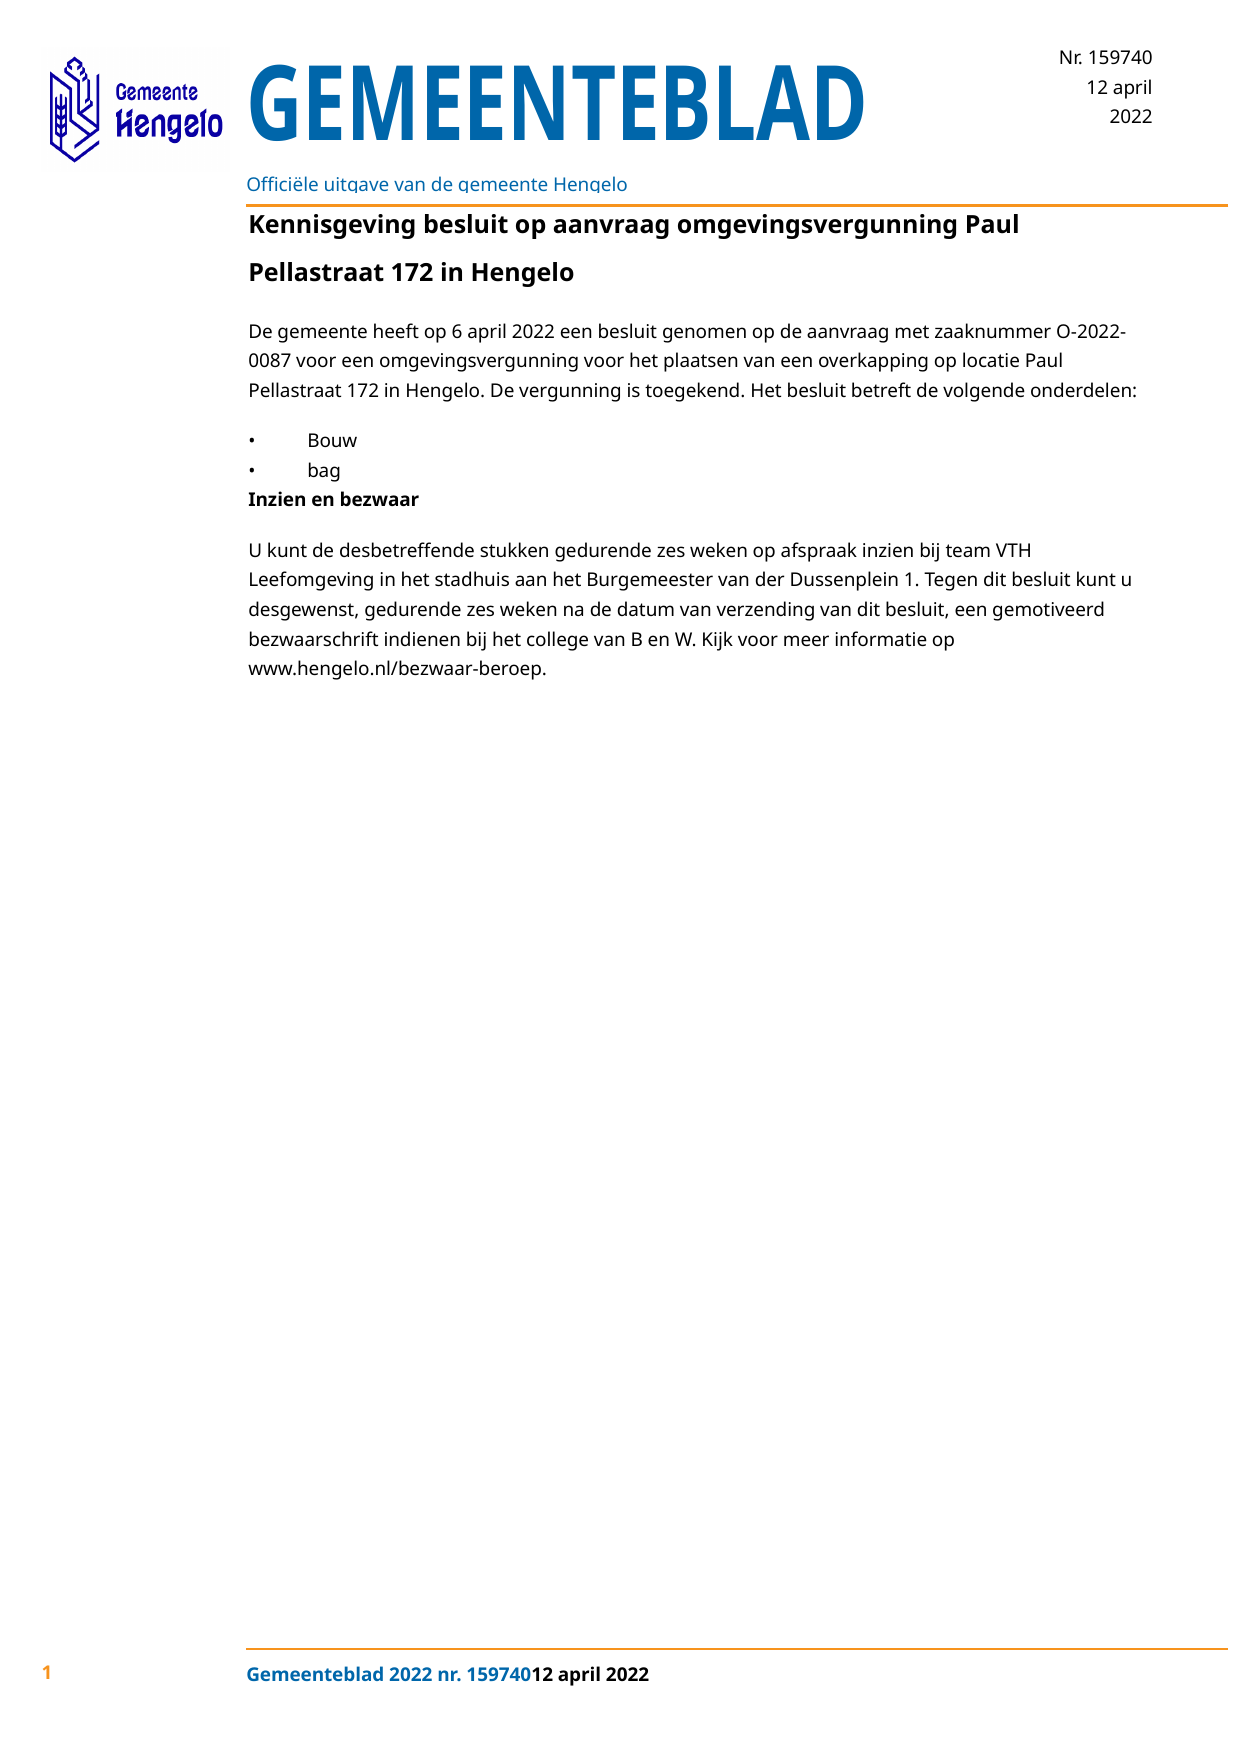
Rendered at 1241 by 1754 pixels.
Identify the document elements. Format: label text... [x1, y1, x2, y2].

list bag [248, 457, 1152, 483]
text U kunt de desbetreffende stukken gedurende zes weken op afspraak inzien bij team VTH Leefomgeving in het stadhuis aan het Burgemeester van der Dussenplein 1. Tegen dit besluit kunt u desgewenst, gedurende zes weken na de datum van verzending van dit besluit, een gemotiveerd bezwaarschrift indienen bij het college van B en W. Kijk voor meer informatie op www.hengelo.nl/bezwaar-beroep. [248, 537, 1152, 681]
text Inzien en bezwaar [248, 487, 1152, 512]
list Bouw [248, 427, 1152, 453]
text Kennisgeving besluit op aanvraag omgevingsvergunning Paul Pellastraat 172 in Hengelo [248, 207, 1152, 288]
text De gemeente heeft op 6 april 2022 een besluit genomen op de aanvraag met zaaknummer O-2022-0087 voor een omgevingsvergunning voor het plaatsen van een overkapping op locatie Paul Pellastraat 172 in Hengelo. De vergunning is toegekend. Het besluit betreft de volgende onderdelen: [248, 318, 1152, 403]
picture [41, 47, 231, 172]
